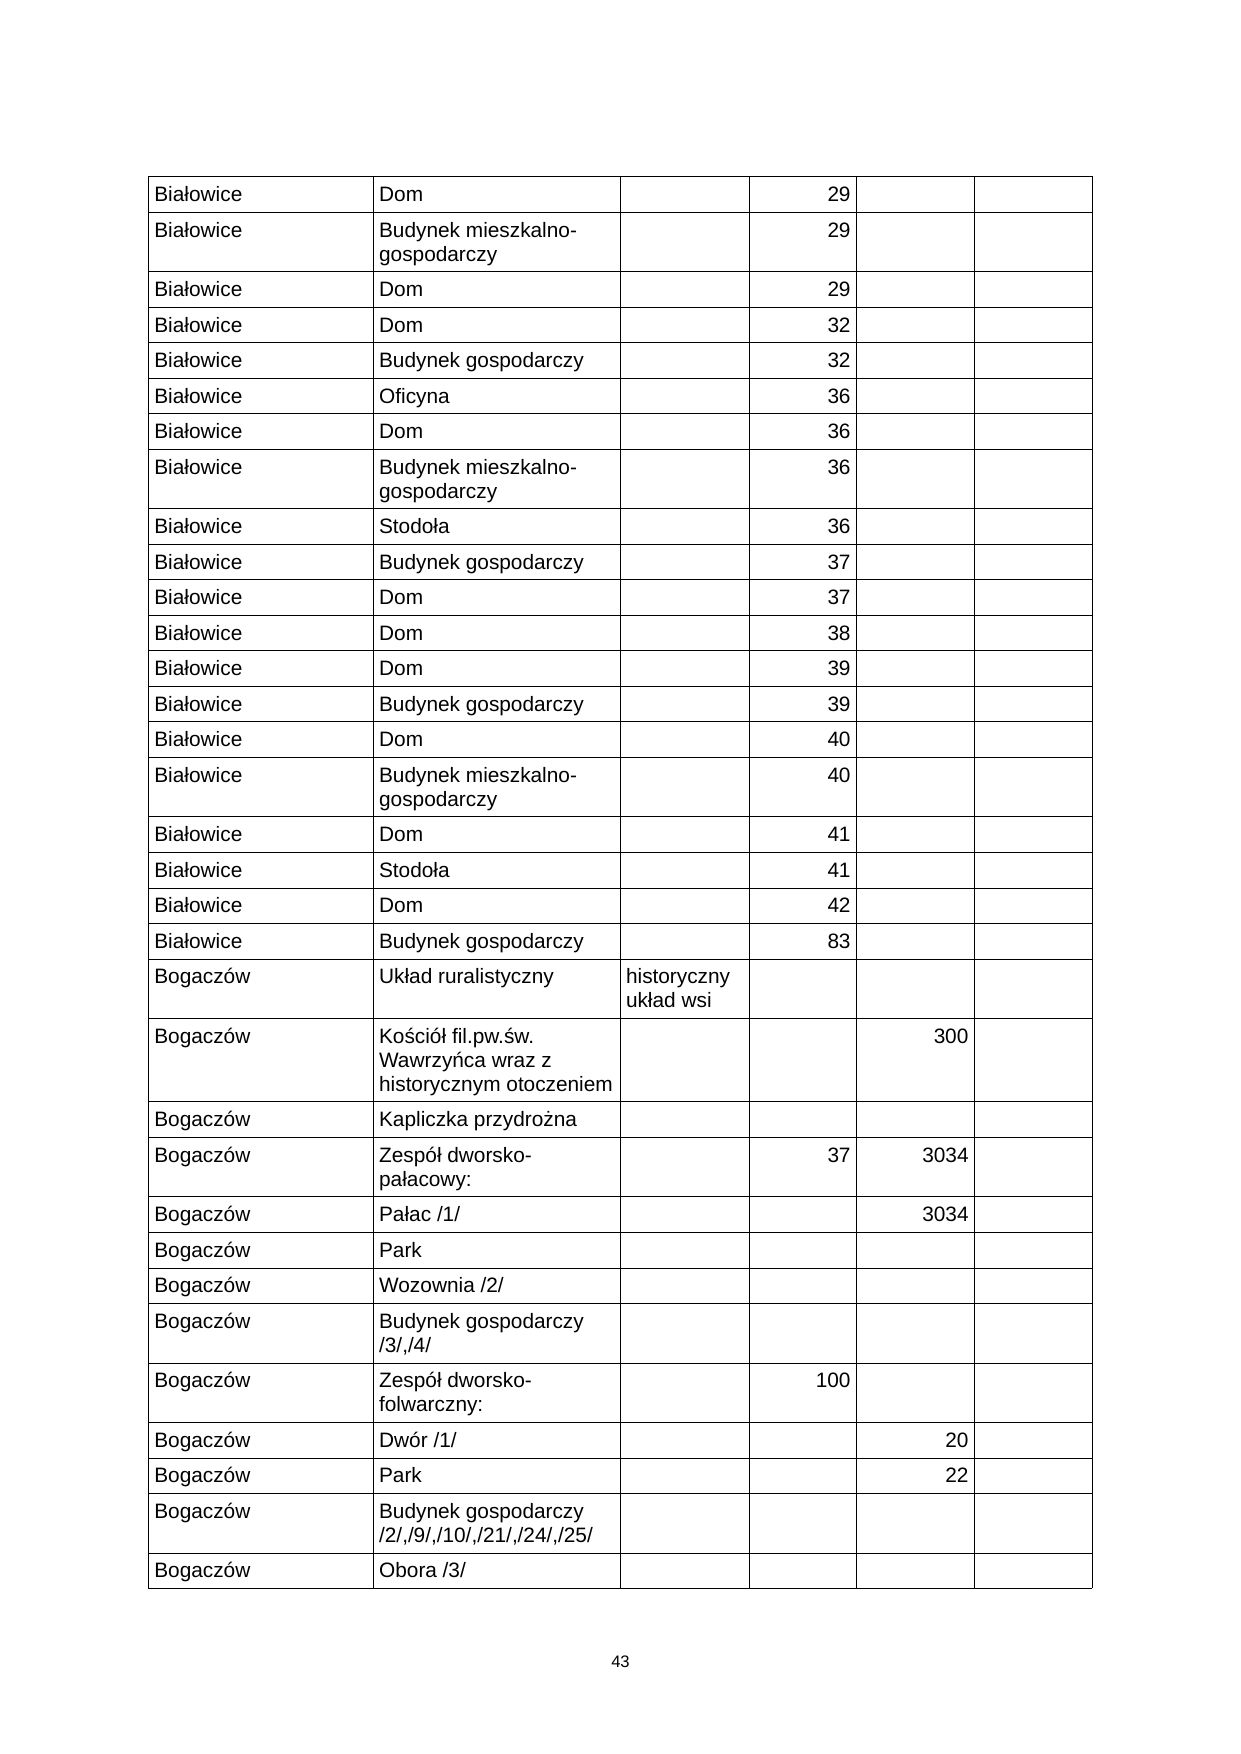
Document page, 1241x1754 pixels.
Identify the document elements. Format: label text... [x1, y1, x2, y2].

table_cell [857, 687, 974, 721]
table_cell 36 [750, 509, 856, 544]
table_cell Białowice [149, 853, 373, 887]
table_cell [621, 817, 749, 852]
table_cell [857, 379, 974, 413]
table_cell Dom [374, 308, 620, 342]
table_cell 36 [750, 379, 856, 413]
table_cell Układ ruralistyczny [374, 960, 620, 1018]
table_cell [621, 722, 749, 757]
table_cell Białowice [149, 889, 373, 923]
table_cell Budynek mieszkalno-gospodarczy [374, 450, 620, 508]
table_cell Białowice [149, 616, 373, 650]
table_cell [621, 1197, 749, 1232]
table_cell Dom [374, 722, 620, 757]
table_cell [750, 1102, 856, 1137]
table_cell [975, 616, 1092, 650]
table_cell Bogaczów [149, 1138, 373, 1196]
table_cell [975, 1138, 1092, 1196]
table_cell [975, 1269, 1092, 1303]
table_cell Białowice [149, 817, 373, 852]
table_cell 37 [750, 1138, 856, 1196]
table_cell 100 [750, 1364, 856, 1422]
table_cell [750, 1233, 856, 1267]
table_cell Bogaczów [149, 1197, 373, 1232]
table_cell Budynek gospodarczy [374, 924, 620, 958]
table_cell Dom [374, 651, 620, 686]
table_cell Białowice [149, 379, 373, 413]
table_cell [857, 1364, 974, 1422]
table_cell 22 [857, 1459, 974, 1493]
table_cell [857, 1494, 974, 1552]
table_cell Dom [374, 580, 620, 615]
table_cell [975, 1554, 1092, 1588]
table_cell Budynek mieszkalno-gospodarczy [374, 758, 620, 816]
table_cell Białowice [149, 308, 373, 342]
table_cell [975, 1364, 1092, 1422]
table_cell Budynek gospodarczy [374, 545, 620, 579]
table_cell [857, 924, 974, 958]
table_cell [975, 272, 1092, 307]
table_cell [975, 177, 1092, 212]
table_cell [975, 343, 1092, 378]
table_cell [857, 616, 974, 650]
table_cell Bogaczów [149, 960, 373, 1018]
table_cell Bogaczów [149, 1554, 373, 1588]
table_cell [621, 1364, 749, 1422]
table_cell [857, 1269, 974, 1303]
table_cell Kościół fil.pw.św. Wawrzyńca wraz z historycznym otoczeniem [374, 1019, 620, 1101]
table_cell [621, 272, 749, 307]
table_cell Białowice [149, 414, 373, 449]
table_cell [975, 1459, 1092, 1493]
table_cell Bogaczów [149, 1423, 373, 1457]
table_cell [750, 1423, 856, 1457]
table_cell [857, 1233, 974, 1267]
table_cell [857, 414, 974, 449]
table_cell [857, 177, 974, 212]
table_cell [975, 1304, 1092, 1362]
table_cell [975, 450, 1092, 508]
table_cell [975, 1423, 1092, 1457]
table_cell [621, 1138, 749, 1196]
table_cell 29 [750, 272, 856, 307]
table_cell Białowice [149, 343, 373, 378]
table_cell 42 [750, 889, 856, 923]
table_cell [975, 722, 1092, 757]
table_cell [621, 853, 749, 887]
table_cell [857, 1102, 974, 1137]
table_cell Białowice [149, 687, 373, 721]
table_cell [975, 580, 1092, 615]
table_cell Bogaczów [149, 1494, 373, 1552]
table_cell 41 [750, 853, 856, 887]
table_cell Bogaczów [149, 1304, 373, 1362]
table_cell [750, 1197, 856, 1232]
table_cell Bogaczów [149, 1364, 373, 1422]
table_cell [621, 308, 749, 342]
table_cell 32 [750, 343, 856, 378]
table_cell [975, 758, 1092, 816]
table_cell Białowice [149, 213, 373, 271]
table_cell 32 [750, 308, 856, 342]
table_cell [975, 853, 1092, 887]
table_cell Stodoła [374, 509, 620, 544]
table_cell [621, 1554, 749, 1588]
table_cell [975, 414, 1092, 449]
table_cell Pałac /1/ [374, 1197, 620, 1232]
table_cell Dom [374, 177, 620, 212]
table_cell 300 [857, 1019, 974, 1101]
table_cell [621, 343, 749, 378]
table_cell [621, 580, 749, 615]
table_cell [857, 308, 974, 342]
table_cell [857, 1554, 974, 1588]
table_cell [975, 687, 1092, 721]
table_cell [857, 817, 974, 852]
table_cell 3034 [857, 1138, 974, 1196]
table_cell [621, 651, 749, 686]
table_cell 36 [750, 414, 856, 449]
table_cell Białowice [149, 580, 373, 615]
table_cell 36 [750, 450, 856, 508]
table_cell Bogaczów [149, 1269, 373, 1303]
table_cell [621, 1269, 749, 1303]
table_cell 20 [857, 1423, 974, 1457]
table_cell [621, 509, 749, 544]
table_cell [621, 213, 749, 271]
table_cell 41 [750, 817, 856, 852]
table_cell [621, 687, 749, 721]
table_cell [975, 379, 1092, 413]
table_cell Dom [374, 616, 620, 650]
table_cell [857, 889, 974, 923]
table_cell [857, 1304, 974, 1362]
table_cell Budynek gospodarczy /2/,/9/,/10/,/21/,/24/,/25/ [374, 1494, 620, 1552]
table_cell 83 [750, 924, 856, 958]
table_cell [621, 1459, 749, 1493]
table_cell Bogaczów [149, 1102, 373, 1137]
table_cell [975, 817, 1092, 852]
table_cell [621, 1494, 749, 1552]
table_cell historyczny układ wsi [621, 960, 749, 1018]
table_cell [621, 1102, 749, 1137]
table_cell Białowice [149, 177, 373, 212]
table_cell Białowice [149, 450, 373, 508]
table_cell [857, 450, 974, 508]
table_cell [975, 213, 1092, 271]
table_cell [621, 924, 749, 958]
table_cell Budynek gospodarczy [374, 343, 620, 378]
table_cell Białowice [149, 545, 373, 579]
table_cell [975, 509, 1092, 544]
table_cell Zespół dworsko-pałacowy: [374, 1138, 620, 1196]
table_cell Park [374, 1459, 620, 1493]
table_cell Białowice [149, 509, 373, 544]
table_cell Dwór /1/ [374, 1423, 620, 1457]
table_cell Bogaczów [149, 1459, 373, 1493]
table_cell 38 [750, 616, 856, 650]
table_cell [857, 758, 974, 816]
table_cell [857, 722, 974, 757]
table_cell Kapliczka przydrożna [374, 1102, 620, 1137]
table_cell Bogaczów [149, 1019, 373, 1101]
table_cell [621, 616, 749, 650]
table_cell 39 [750, 687, 856, 721]
table_cell 40 [750, 758, 856, 816]
table_cell 39 [750, 651, 856, 686]
table_cell Oficyna [374, 379, 620, 413]
table_cell [857, 509, 974, 544]
table_cell [975, 1019, 1092, 1101]
table_cell 37 [750, 580, 856, 615]
table_cell Białowice [149, 758, 373, 816]
table_cell [857, 272, 974, 307]
table_cell [857, 343, 974, 378]
table_cell Stodoła [374, 853, 620, 887]
table_cell 3034 [857, 1197, 974, 1232]
table_cell [750, 1304, 856, 1362]
table_cell [621, 1423, 749, 1457]
table_cell [621, 1304, 749, 1362]
table_cell [975, 1494, 1092, 1552]
table_cell [621, 450, 749, 508]
table_cell [975, 651, 1092, 686]
table_cell Budynek mieszkalno-gospodarczy [374, 213, 620, 271]
table_cell Dom [374, 817, 620, 852]
table_cell [975, 889, 1092, 923]
table_cell Budynek gospodarczy /3/,/4/ [374, 1304, 620, 1362]
table_cell Obora /3/ [374, 1554, 620, 1588]
table_cell [621, 414, 749, 449]
table_cell [621, 889, 749, 923]
table_cell Białowice [149, 651, 373, 686]
table_cell 29 [750, 177, 856, 212]
table_cell [975, 545, 1092, 579]
table_cell 40 [750, 722, 856, 757]
table_cell [621, 545, 749, 579]
table_cell Wozownia /2/ [374, 1269, 620, 1303]
table_cell Bogaczów [149, 1233, 373, 1267]
table_cell [975, 308, 1092, 342]
table_cell [750, 1269, 856, 1303]
table_cell [750, 960, 856, 1018]
table_cell [857, 545, 974, 579]
table_cell [621, 758, 749, 816]
table_cell [975, 960, 1092, 1018]
table_cell [857, 853, 974, 887]
table_cell [975, 1233, 1092, 1267]
table_cell Budynek gospodarczy [374, 687, 620, 721]
table_cell [975, 1102, 1092, 1137]
table_cell Białowice [149, 924, 373, 958]
table_cell Dom [374, 272, 620, 307]
table_cell Białowice [149, 722, 373, 757]
table_cell Park [374, 1233, 620, 1267]
table_cell [857, 651, 974, 686]
table_cell [621, 1019, 749, 1101]
table_cell [621, 379, 749, 413]
table_cell Dom [374, 414, 620, 449]
table_cell [750, 1019, 856, 1101]
table_cell Zespół dworsko-folwarczny: [374, 1364, 620, 1422]
table_cell [750, 1459, 856, 1493]
table_cell [621, 1233, 749, 1267]
table_cell [750, 1494, 856, 1552]
table_cell [621, 177, 749, 212]
table_cell [857, 580, 974, 615]
table_cell [750, 1554, 856, 1588]
table_cell 29 [750, 213, 856, 271]
table_cell [975, 924, 1092, 958]
table_cell [975, 1197, 1092, 1232]
table_cell Dom [374, 889, 620, 923]
table_cell 37 [750, 545, 856, 579]
table_cell Białowice [149, 272, 373, 307]
table_cell [857, 960, 974, 1018]
table_cell [857, 213, 974, 271]
